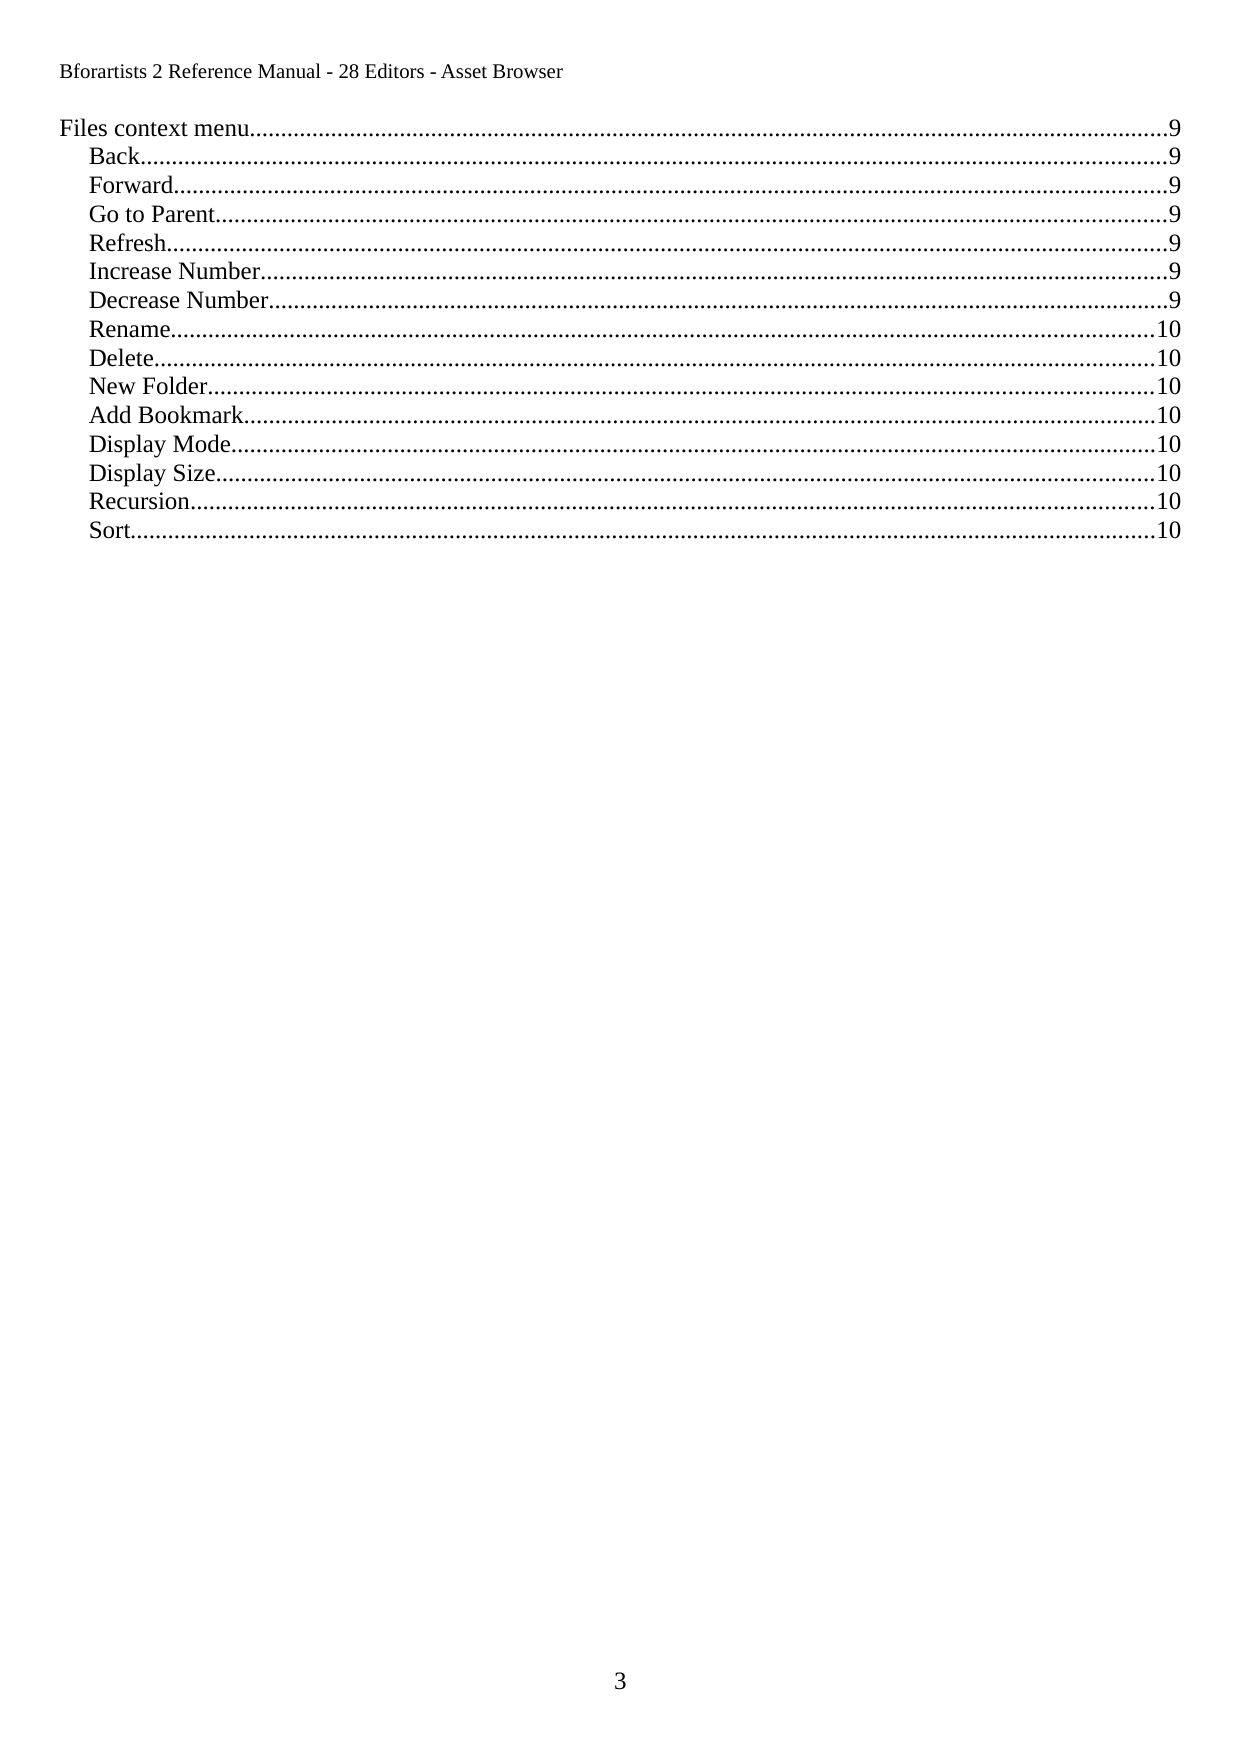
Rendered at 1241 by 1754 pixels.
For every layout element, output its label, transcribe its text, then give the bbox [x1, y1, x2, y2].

text Go to Parent 9 [88, 199, 1181, 228]
text Recursion 10 [88, 486, 1181, 515]
text Display Size 10 [88, 458, 1181, 486]
text Display Mode 10 [88, 429, 1181, 458]
text Sort 10 [88, 515, 1181, 544]
text Forward 9 [88, 170, 1181, 199]
text Files context menu 9 [59, 113, 1181, 141]
text Rename 10 [88, 314, 1181, 343]
text Refresh 9 [88, 228, 1181, 256]
text Delete 10 [88, 343, 1181, 371]
text Increase Number 9 [88, 256, 1181, 285]
text Add Bookmark 10 [88, 400, 1181, 429]
text Decrease Number 9 [88, 285, 1181, 314]
text New Folder 10 [88, 371, 1181, 400]
text Back 9 [88, 141, 1181, 170]
